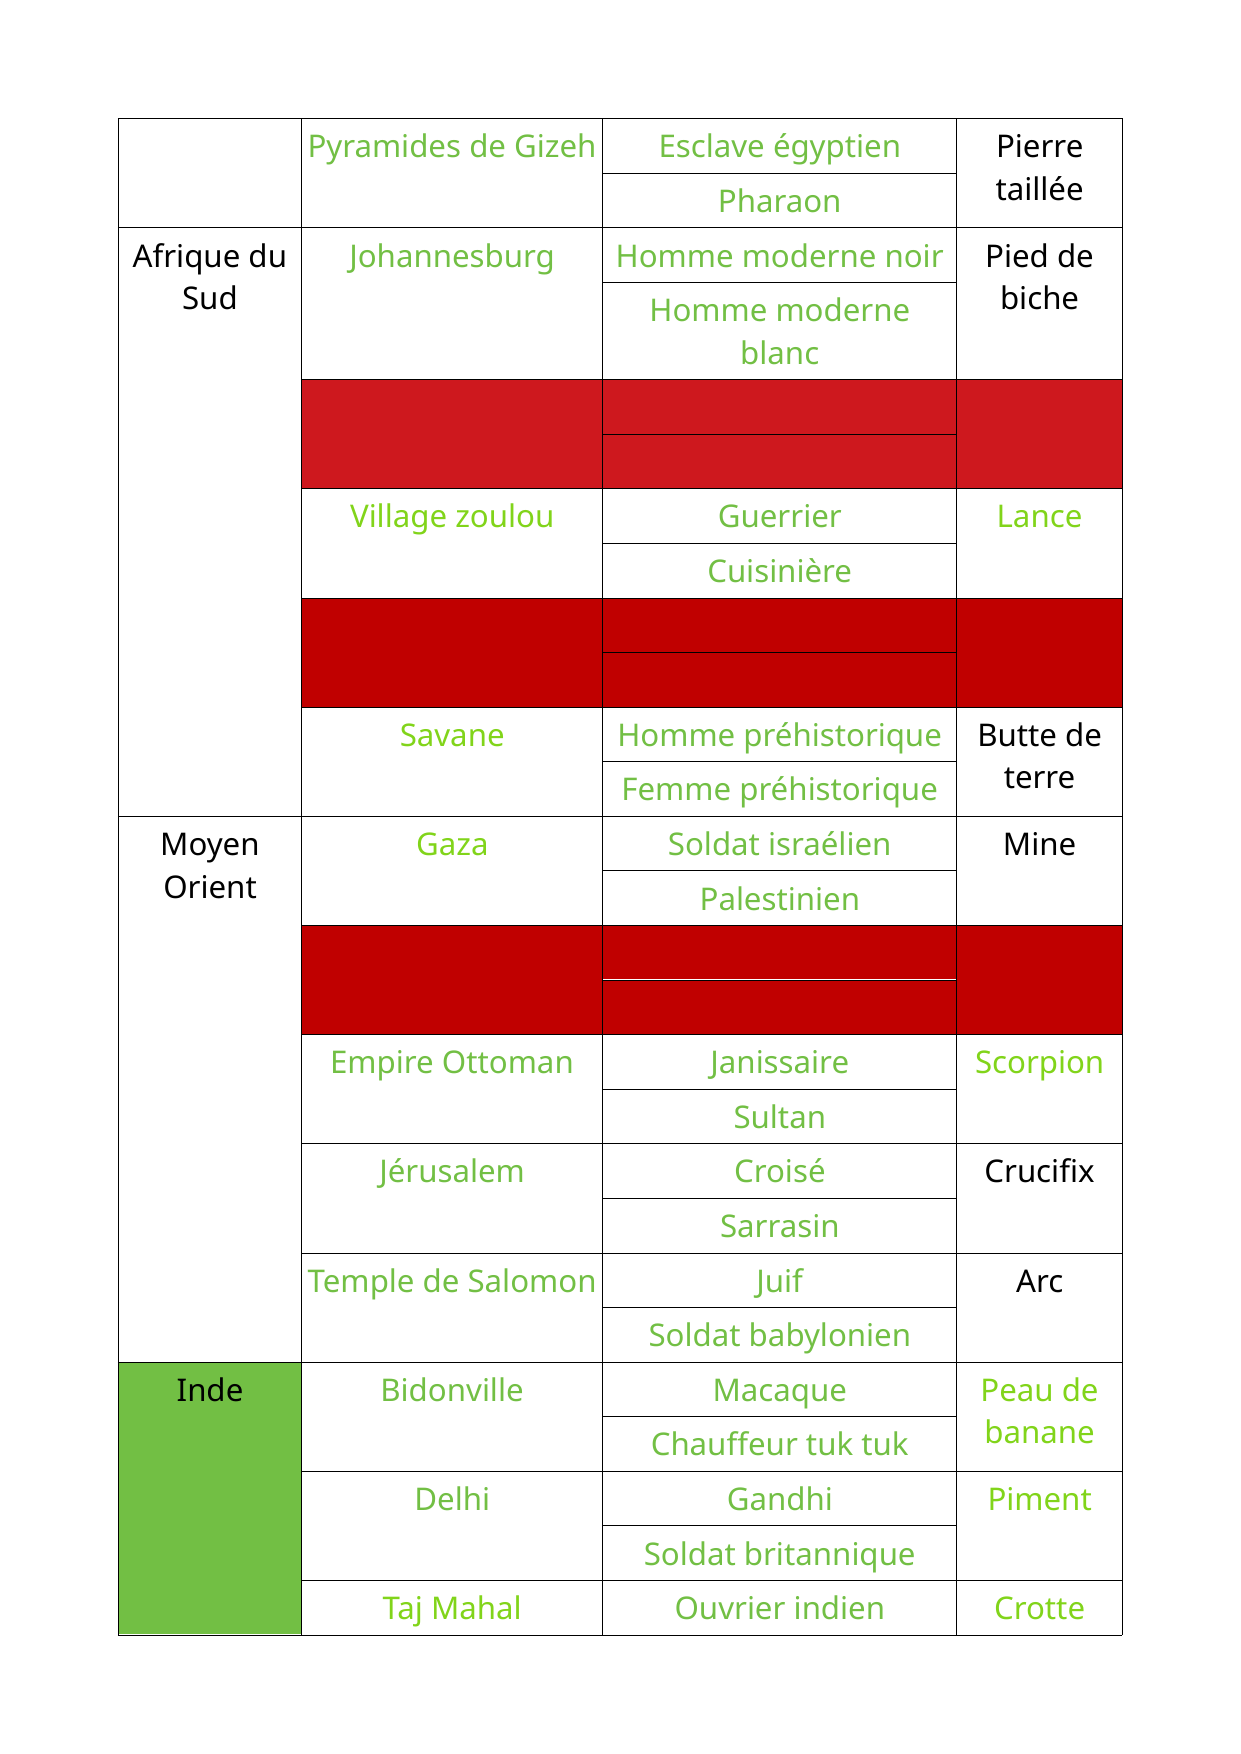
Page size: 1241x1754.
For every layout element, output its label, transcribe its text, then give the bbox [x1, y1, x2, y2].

table_cell Palestinien [603, 871, 956, 925]
table_cell Esclave égyptien [603, 119, 956, 173]
table_cell Bidonville [302, 1363, 602, 1471]
table_cell [302, 599, 602, 707]
table_cell Delhi [302, 1472, 602, 1580]
table_cell Crotte [957, 1581, 1122, 1634]
table_cell Homme moderne noir [603, 228, 956, 282]
table_cell Femme préhistorique [603, 762, 956, 816]
table_cell [302, 926, 602, 1034]
table_cell Pied de biche [957, 228, 1122, 379]
table_cell [603, 380, 956, 434]
table_cell Piment [957, 1472, 1122, 1580]
table_cell Gaza [302, 817, 602, 925]
table_cell Afrique du Sud [119, 228, 301, 816]
table_cell [957, 380, 1122, 488]
table_cell Soldat babylonien [603, 1308, 956, 1362]
table_cell Soldat israélien [603, 817, 956, 870]
table_cell Pharaon [603, 174, 956, 227]
table_cell Butte de terre [957, 708, 1122, 816]
table_cell [957, 599, 1122, 707]
table_cell Savane [302, 708, 602, 816]
table_cell [603, 926, 956, 979]
table_cell Guerrier [603, 489, 956, 543]
table_cell Juif [603, 1254, 956, 1307]
table_cell Homme moderne blanc [603, 283, 956, 379]
table_cell Temple de Salomon [302, 1254, 602, 1362]
table_cell Pierre taillée [957, 119, 1122, 227]
table_cell [302, 380, 602, 488]
table_cell [603, 599, 956, 652]
table_cell Peau de banane [957, 1363, 1122, 1471]
table_cell Croisé [603, 1144, 956, 1198]
table_cell Inde [119, 1363, 301, 1634]
table_cell [957, 926, 1122, 1034]
table_cell Crucifix [957, 1144, 1122, 1252]
table_cell Chauffeur tuk tuk [603, 1417, 956, 1471]
table_cell Pyramides de Gizeh [302, 119, 602, 227]
table_cell [119, 119, 301, 227]
table_cell Macaque [603, 1363, 956, 1416]
table_cell Taj Mahal [302, 1581, 602, 1634]
table_cell Sultan [603, 1090, 956, 1143]
table_cell Cuisinière [603, 544, 956, 597]
table_cell Village zoulou [302, 489, 602, 597]
table_cell Lance [957, 489, 1122, 597]
table_cell Scorpion [957, 1035, 1122, 1143]
table_cell Mine [957, 817, 1122, 925]
table_cell Homme préhistorique [603, 708, 956, 761]
table_cell Jérusalem [302, 1144, 602, 1252]
table_cell Janissaire [603, 1035, 956, 1089]
table_cell Ouvrier indien [603, 1581, 956, 1634]
table_cell [603, 435, 956, 488]
table_cell Soldat britannique [603, 1526, 956, 1580]
table_cell Gandhi [603, 1472, 956, 1525]
table_cell Sarrasin [603, 1199, 956, 1252]
table_cell [603, 653, 956, 707]
table_cell Empire Ottoman [302, 1035, 602, 1143]
table_cell Arc [957, 1254, 1122, 1362]
table_cell Johannesburg [302, 228, 602, 379]
table_cell [603, 981, 956, 1034]
table_cell Moyen Orient [119, 817, 301, 1362]
